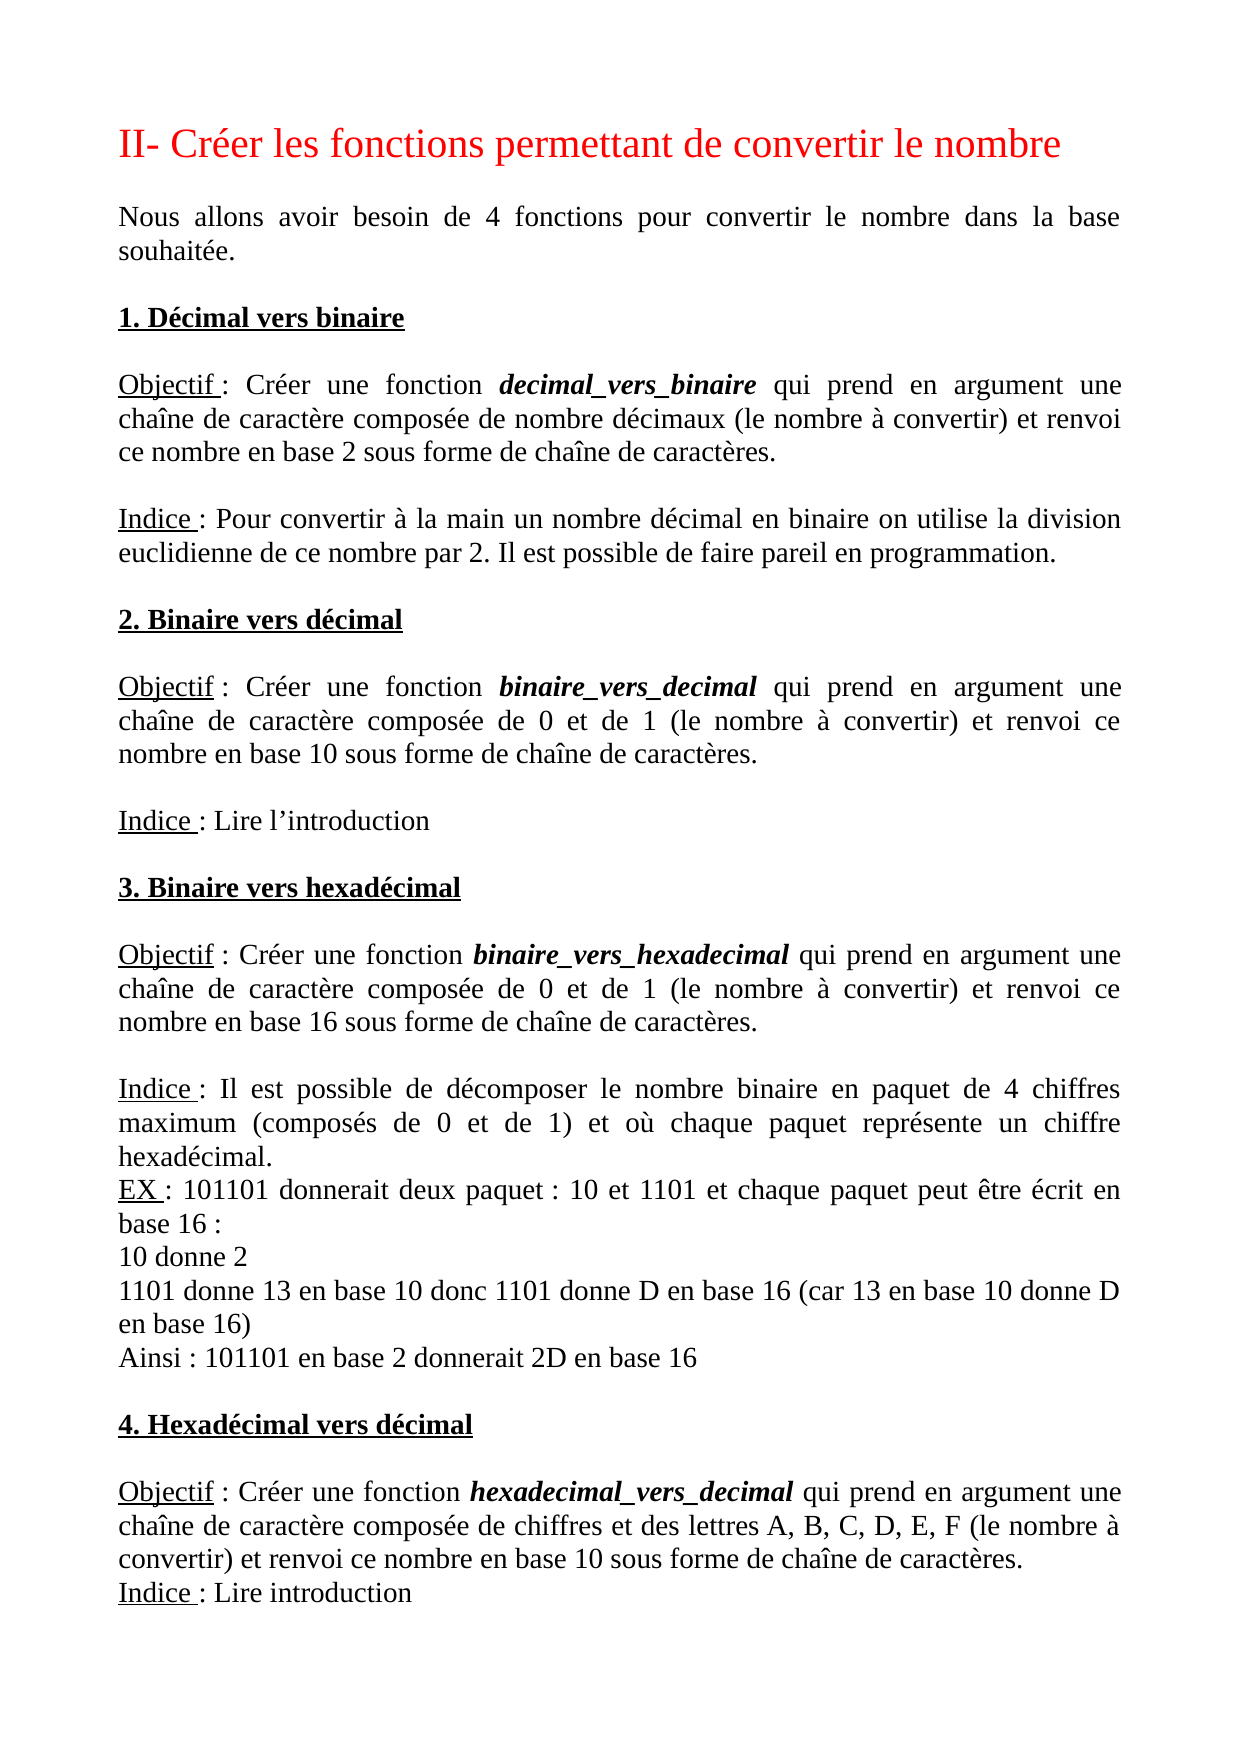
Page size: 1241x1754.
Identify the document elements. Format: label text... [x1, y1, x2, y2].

text Objectif : Créer une fonction binaire_vers_hexadecimal qui prend en argument une chaîne de caractère composée de 0 et de 1 (le nombre à convertir) et renvoi ce nombre en base 16 sous forme de chaîne de caractères. [118, 937, 1122, 1038]
text Indice : Pour convertir à la main un nombre décimal en binaire on utilise la division euclidienne de ce nombre par 2. Il est possible de faire pareil en programmation. [118, 501, 1122, 568]
text Objectif : Créer une fonction decimal_vers_binaire qui prend en argument une chaîne de caractère composée de nombre décimaux (le nombre à convertir) et renvoi ce nombre en base 2 sous forme de chaîne de caractères. [118, 367, 1122, 468]
text 1. Décimal vers binaire [118, 300, 1122, 334]
text Ainsi : 101101 en base 2 donnerait 2D en base 16 [118, 1340, 1122, 1373]
text Objectif : Créer une fonction binaire_vers_decimal qui prend en argument une chaîne de caractère composée de 0 et de 1 (le nombre à convertir) et renvoi ce nombre en base 10 sous forme de chaîne de caractères. [118, 669, 1122, 770]
text 2. Binaire vers décimal [118, 602, 1122, 636]
text EX : 101101 donnerait deux paquet : 10 et 1101 et chaque paquet peut être écrit en base 16 : [118, 1172, 1122, 1239]
text Indice : Lire introduction [118, 1575, 1122, 1608]
text Objectif : Créer une fonction hexadecimal_vers_decimal qui prend en argument une chaîne de caractère composée de chiffres et des lettres A, B, C, D, E, F (le nombre à convertir) et renvoi ce nombre en base 10 sous forme de chaîne de caractères. [118, 1474, 1122, 1575]
text II- Créer les fonctions permettant de convertir le nombre [118, 118, 1122, 166]
text Indice : Il est possible de décomposer le nombre binaire en paquet de 4 chiffres maximum (composés de 0 et de 1) et où chaque paquet représente un chiffre hexadécimal. [118, 1072, 1122, 1172]
text 10 donne 2 [118, 1239, 1122, 1273]
text 3. Binaire vers hexadécimal [118, 870, 1122, 904]
text Nous allons avoir besoin de 4 fonctions pour convertir le nombre dans la base souhaitée. [118, 199, 1122, 267]
text Indice : Lire l’introduction [118, 803, 1122, 837]
text 4. Hexadécimal vers décimal [118, 1407, 1122, 1441]
text 1101 donne 13 en base 10 donc 1101 donne D en base 16 (car 13 en base 10 donne D en base 16) [118, 1273, 1122, 1340]
